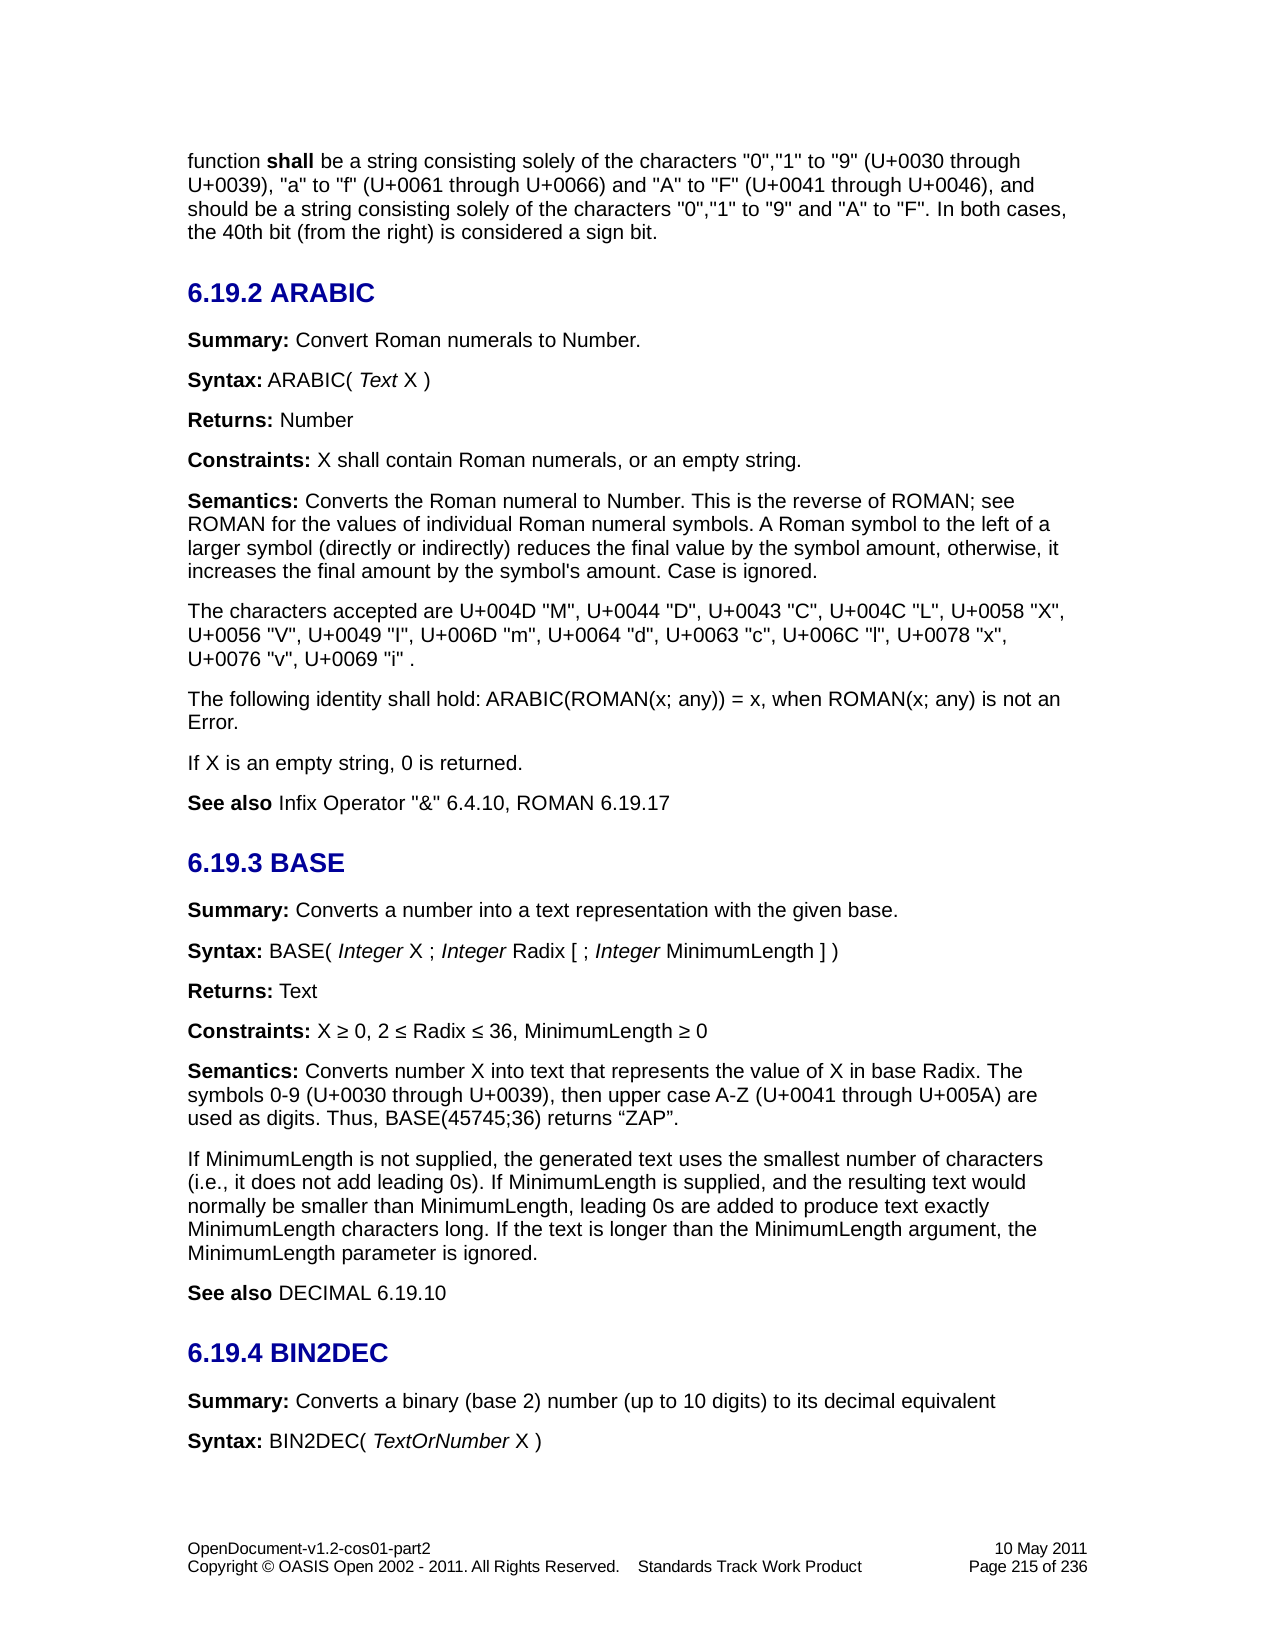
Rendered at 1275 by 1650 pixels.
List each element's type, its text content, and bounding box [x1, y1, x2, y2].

text Syntax: BIN2DEC( TextOrNumber X ) [187, 1429, 1088, 1453]
text function shall be a string consisting solely of the characters "0","1" to "9" (U+0030 through U+0039), "a" to "f" (U+0061 through U+0066) and "A" to "F" (U+0041 through U+0046), and should be a string consisting solely of the characters "0","1" to "9" and "A" to "F". In both cases, the 40th bit (from the right) is considered a sign bit. [187, 150, 1088, 244]
text Semantics: Converts the Roman numeral to Number. This is the reverse of ROMAN; see ROMAN for the values of individual Roman numeral symbols. A Roman symbol to the left of a larger symbol (directly or indirectly) reduces the final value by the symbol amount, otherwise, it increases the final amount by the symbol's amount. Case is ignored. [187, 489, 1088, 583]
text Semantics: Converts number X into text that represents the value of X in base Radix. The symbols 0-9 (U+0030 through U+0039), then upper case A-Z (U+0041 through U+005A) are used as digits. Thus, BASE(45745;36) returns “ZAP”. [187, 1060, 1088, 1130]
text See also DECIMAL 6.19.10 [187, 1281, 1088, 1305]
text Syntax: ARABIC( Text X ) [187, 368, 1088, 392]
text Summary: Convert Roman numerals to Number. [187, 328, 1088, 352]
text The characters accepted are U+004D "M", U+0044 "D", U+0043 "C", U+004C "L", U+0058 "X", U+0056 "V", U+0049 "I", U+006D "m", U+0064 "d", U+0063 "c", U+006C "l", U+0078 "x", U+0076 "v", U+0069 "i" . [187, 600, 1088, 671]
text See also Infix Operator "&" 6.4.10, ROMAN 6.19.17 [187, 791, 1088, 815]
text Constraints: X ≥ 0, 2 ≤ Radix ≤ 36, MinimumLength ≥ 0 [187, 1019, 1088, 1043]
subtitle BIN2DEC [187, 1338, 1088, 1368]
subtitle ARABIC [187, 277, 1088, 307]
text If X is an empty string, 0 is returned. [187, 751, 1088, 774]
text Returns: Text [187, 979, 1088, 1003]
text Constraints: X shall contain Roman numerals, or an empty string. [187, 449, 1088, 472]
text Syntax: BASE( Integer X ; Integer Radix [ ; Integer MinimumLength ] ) [187, 939, 1088, 963]
text Summary: Converts a number into a text representation with the given base. [187, 899, 1088, 922]
text Summary: Converts a binary (base 2) number (up to 10 digits) to its decimal equivalent [187, 1389, 1088, 1413]
text The following identity shall hold: ARABIC(ROMAN(x; any)) = x, when ROMAN(x; any) is not an Error. [187, 687, 1088, 734]
text If MinimumLength is not supplied, the generated text uses the smallest number of characters (i.e., it does not add leading 0s). If MinimumLength is supplied, and the resulting text would normally be smaller than MinimumLength, leading 0s are added to produce text exactly MinimumLength characters long. If the text is longer than the MinimumLength argument, the MinimumLength parameter is ignored. [187, 1147, 1088, 1265]
text Returns: Number [187, 409, 1088, 432]
subtitle BASE [187, 848, 1088, 878]
